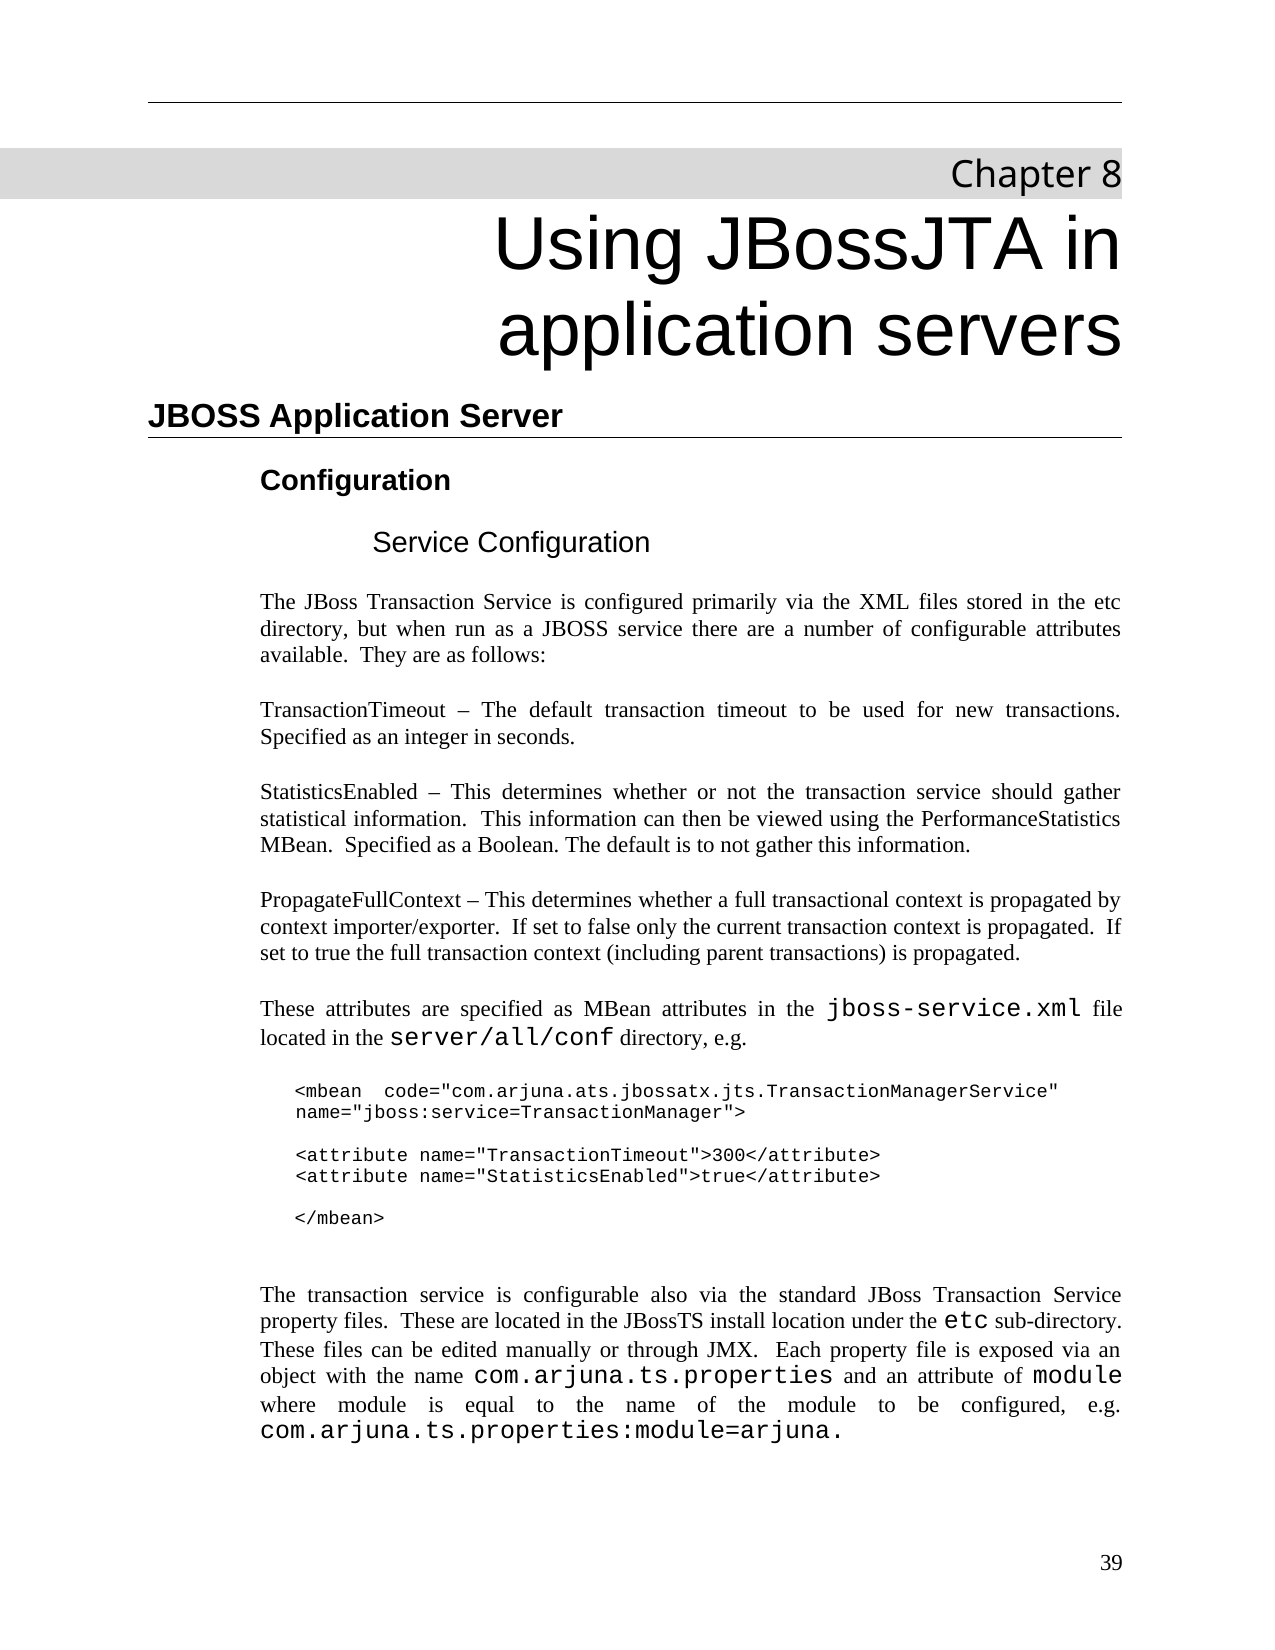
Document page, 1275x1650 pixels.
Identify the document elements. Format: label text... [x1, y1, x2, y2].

text <mbean code="com.arjuna.ats.jbossatx.jts.TransactionManagerService" [272, 1082, 1122, 1103]
text The transaction service is configurable also via the standard JBoss Transaction Service property files. These are located in the JBossTS install location under the etc sub-directory. These files can be edited manually or through JMX. Each property file is exposed via an object with the name com.arjuna.ts.properties and an attribute of module where module is equal to the name of the module to be configured, e.g. com.arjuna.ts.properties:module=arjuna. [260, 1281, 1122, 1446]
text name="jboss:service=TransactionManager"> [272, 1103, 1122, 1124]
subtitle Configuration [148, 463, 1122, 496]
text TransactionTimeout – The default transaction timeout to be used for new transactions. Specified as an integer in seconds. [260, 696, 1122, 749]
text These attributes are specified as MBean attributes in the jboss-service.xml file located in the server/all/conf directory, e.g. [260, 995, 1122, 1052]
text <attribute name="TransactionTimeout">300</attribute> [272, 1145, 1122, 1167]
text The JBoss Transaction Service is configured primarily via the XML files stored in the etc directory, but when run as a JBOSS service there are a number of configurable attributes available. They are as follows: [260, 588, 1122, 667]
text PropagateFullContext – This determines whether a full transactional context is propagated by context importer/exporter. If set to false only the current transaction context is propagated. If set to true the full transaction context (including parent transactions) is propagated. [260, 887, 1122, 966]
subtitle Service Configuration [148, 526, 1122, 559]
subtitle JBOSS Application Server [148, 396, 1122, 437]
text </mbean> [272, 1209, 1122, 1230]
title Using JBossJTA in application servers [263, 199, 1122, 371]
text StatisticsEnabled – This determines whether or not the transaction service should gather statistical information. This information can then be viewed using the PerformanceStatistics MBean. Specified as a Boolean. The default is to not gather this information. [260, 778, 1122, 857]
text <attribute name="StatisticsEnabled">true</attribute> [272, 1167, 1122, 1188]
